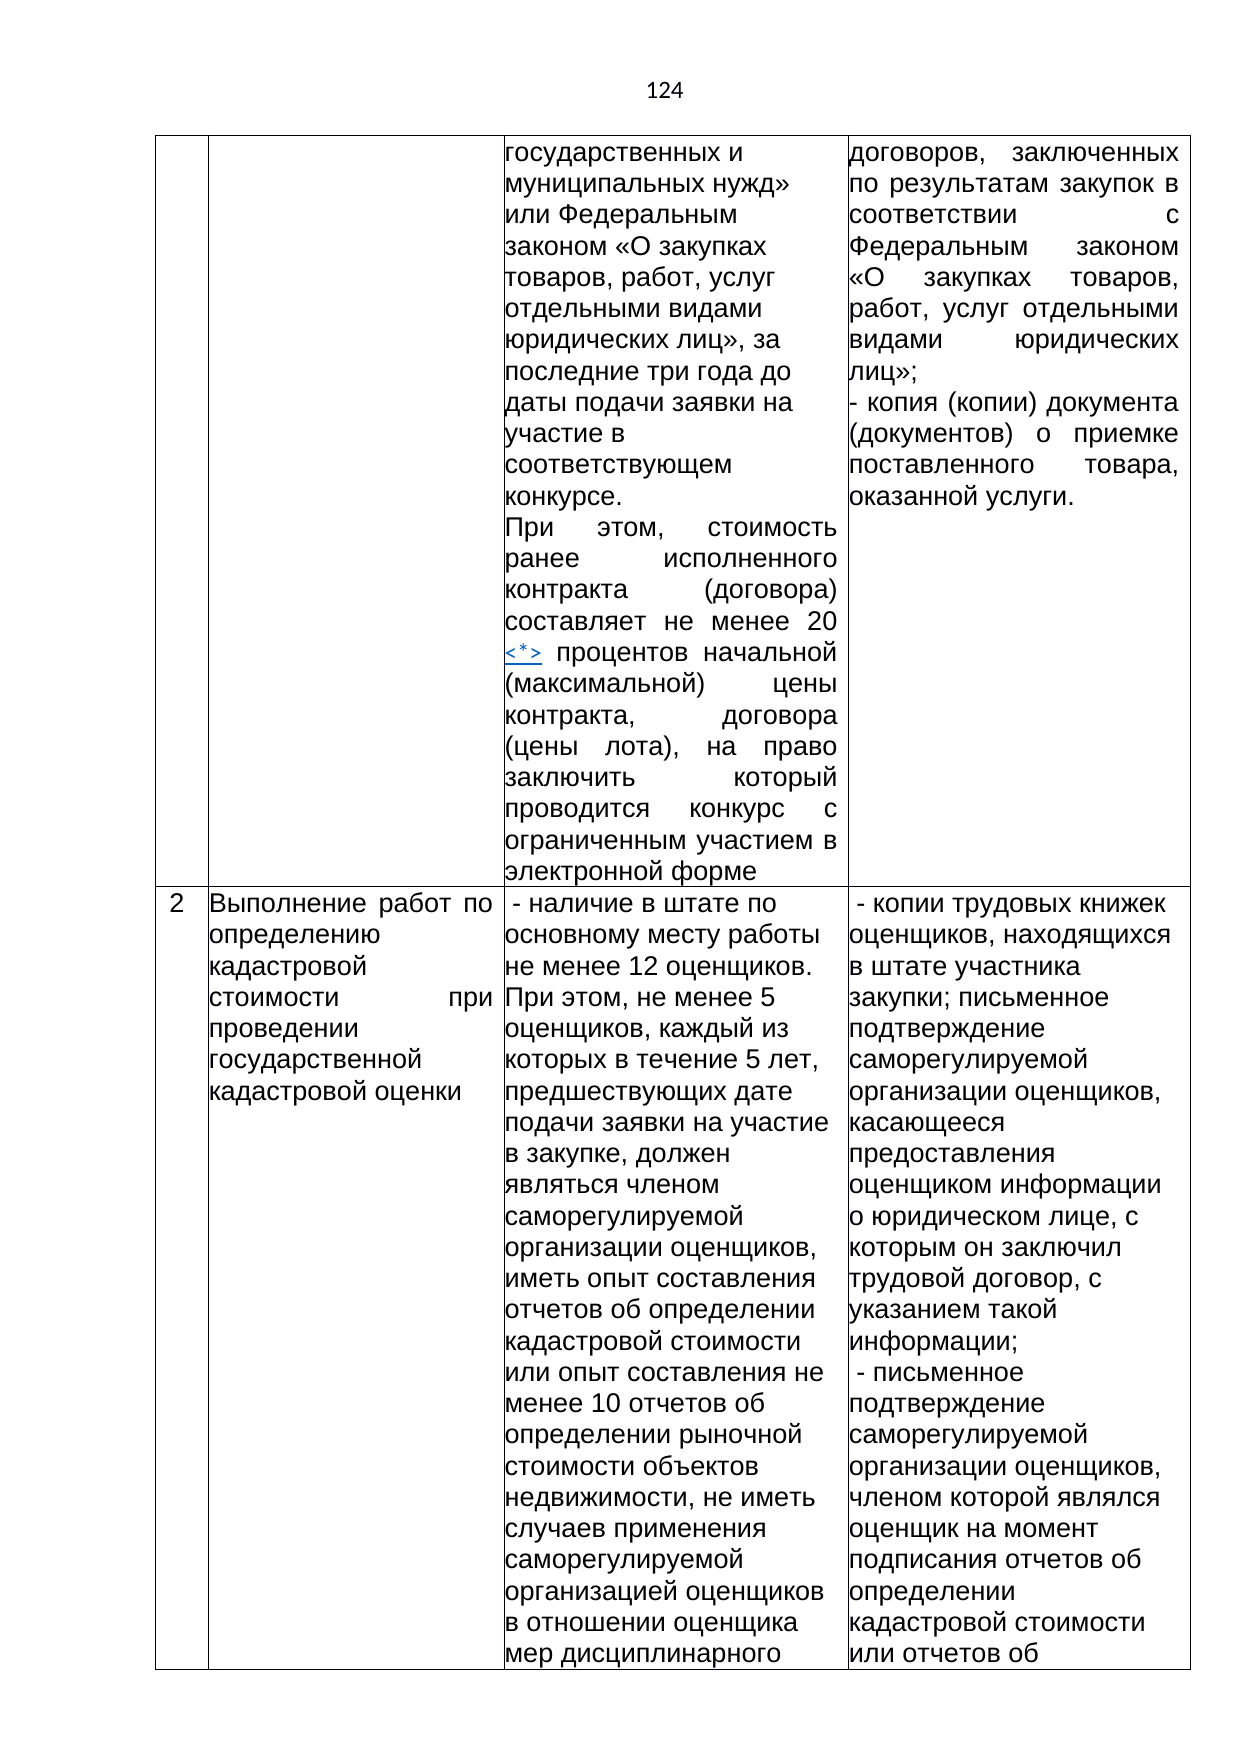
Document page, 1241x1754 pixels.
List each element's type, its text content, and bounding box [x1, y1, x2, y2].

table_cell [156, 136, 208, 886]
table_cell - наличие в штате по основному месту работы не менее 12 оценщиков. При этом, не менее 5 оценщиков, каждый из которых в течение 5 лет, предшествующих дате подачи заявки на участие в закупке, должен являться членом саморегулируемой организации оценщиков, иметь опыт составления отчетов об определении кадастровой стоимости или опыт составления не менее 10 отчетов об определении рыночной стоимости объектов недвижимости, не иметь случаев применения саморегулируемой организацией оценщиков в отношении оценщика мер дисциплинарного [505, 887, 848, 1668]
table_cell 2 [156, 887, 208, 1668]
table_cell государственных и муниципальных нужд» или Федеральным законом «О закупках товаров, работ, услуг отдельными видами юридических лиц», за последние три года до даты подачи заявки на участие в соответствующем конкурсе. При этом, стоимость ранее исполненного контракта (договора) составляет не менее 20 <*> процентов начальной (максимальной) цены контракта, договора (цены лота), на право заключить который проводится конкурс с ограниченным участием в электронной форме [505, 136, 848, 886]
table_cell - копии трудовых книжек оценщиков, находящихся в штате участника закупки; письменное подтверждение саморегулируемой организации оценщиков, касающееся предоставления оценщиком информации о юридическом лице, с которым он заключил трудовой договор, с указанием такой информации; - письменное подтверждение саморегулируемой организации оценщиков, членом которой являлся оценщик на момент подписания отчетов об определении кадастровой стоимости или отчетов об [849, 887, 1190, 1668]
table_cell [209, 136, 504, 886]
table_cell Выполнение работ по определению кадастровой стоимости при проведении государственной кадастровой оценки [209, 887, 504, 1668]
table_cell договоров, заключенных по результатам закупок в соответствии с Федеральным законом «О закупках товаров, работ, услуг отдельными видами юридических лиц»; - копия (копии) документа (документов) о приемке поставленного товара, оказанной услуги. [849, 136, 1190, 886]
